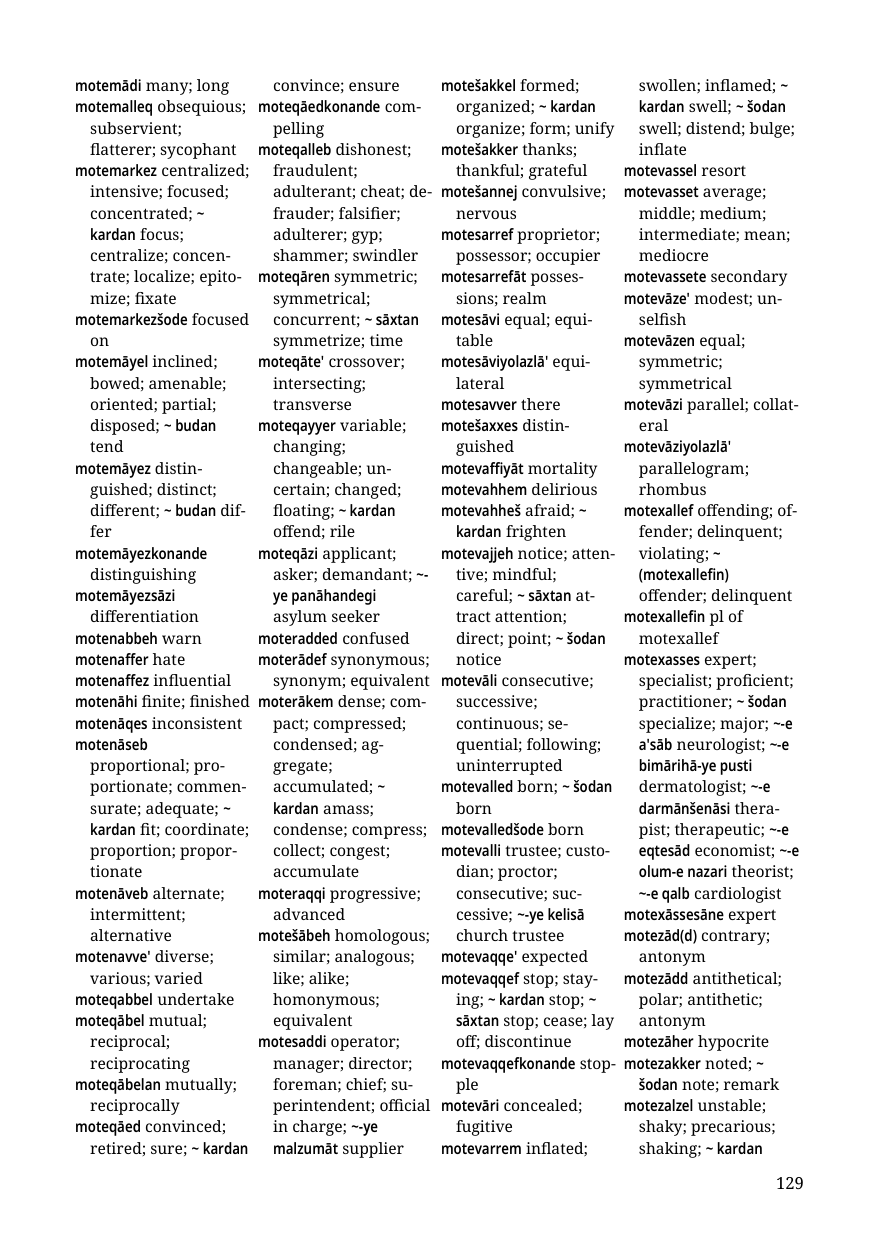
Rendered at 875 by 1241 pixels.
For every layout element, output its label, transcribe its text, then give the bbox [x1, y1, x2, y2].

text motemādi many; long [75, 75, 250, 96]
text motevāri concealed; fugitive [441, 1095, 616, 1137]
text moteqabbel undertake [75, 989, 250, 1010]
text moterākem dense; com­pact; compressed; con­densed; ag­gregate; accumulated; ~ kardan amass; condense; com­press; collect; con­gest; accumulate [258, 691, 433, 882]
text motešābeh homologous; simi­lar; analogous; like; alike; homonymous; equivalent [258, 925, 433, 1031]
text motevāzen equal; symmetr­ic; symmetrical [624, 330, 799, 394]
text motevalled born; ~ šodan born [441, 776, 616, 819]
text moteqāte' crossover; inter­secting; transverse [258, 351, 433, 415]
text motezādd antithetical; po­lar; antithetic; antonym [624, 967, 799, 1031]
text motemarkezšode fo­cused on [75, 309, 250, 351]
text motevajjeh notice; atten­tive; mindful; careful; ~ sāxtan at­tract attention; direct; point; ~ šodan no­tice [441, 542, 616, 670]
text motexallefin pl of motexa­llef [624, 606, 799, 649]
text motesavver there [441, 394, 616, 415]
text moteqābelan mutually; re­ciprocally [75, 1074, 250, 1116]
text motemalleq obsequious; sub­servient; flatterer; sycophant [75, 96, 250, 160]
text moterādef synonymous; syn­onym; equivalent [258, 649, 433, 691]
text motevāzi parallel; collat­eral [624, 394, 799, 436]
text motevāli consecutive; suc­cessive; continuous; se­quential; following; unint­errupted [441, 670, 616, 776]
text motevaffiyāt mortality [441, 457, 616, 479]
text moteqāed convinced; re­tired; sure; ~ kardan [75, 1116, 250, 1159]
text motexāssesāne expert [624, 904, 799, 925]
text moteqābel mutual; reciproc­al; reciprocating [75, 1010, 250, 1074]
text motezād(d) contrary; antonym [624, 925, 799, 967]
text motešakker thanks; thank­ful; grateful [441, 139, 616, 181]
text motesarrefāt posses­sions; realm [441, 266, 616, 309]
text motenāqes inconsistent [75, 712, 250, 734]
text motešakkel formed; organ­ized; ~ kardan orga­nize; form; unify [441, 75, 616, 139]
text motešaxxes distin­guished [441, 415, 616, 457]
text moteqāren symmetric; sym­metrical; concurrent; ~ sāxtan symmetrize; time [258, 266, 433, 351]
text motevarrem inflated; [441, 1137, 616, 1159]
text motevahhem delirious [441, 479, 616, 500]
text motezāher hypocrite [624, 1031, 799, 1052]
text motesāviyolazlā' equi­lateral [441, 351, 616, 394]
text motevalledšode born [441, 819, 616, 840]
text motemāyezkonande distin­guishing [75, 542, 250, 585]
text motevāziyolazlā' parallelo­gram; rhombus [624, 436, 799, 500]
text motemāyel inclined; bowed; amenable; ori­ented; par­tial; disposed; ~ budan tend [75, 351, 250, 457]
text motevāze' modest; un­selfish [624, 287, 799, 330]
text motevahheš afraid; ~ kardan frighten [441, 500, 616, 542]
text moteradded confused [258, 627, 433, 649]
text motešannej convulsive; ner­vous [441, 181, 616, 224]
text swollen; inflamed; ~ kardan swell; ~ šodan swell; distend; bulge; in­flate [624, 75, 799, 160]
text motenāveb alternate; inter­mittent; alternative [75, 882, 250, 946]
text motevalli trustee; custo­dian; proctor; consecu­tive; suc­cessive; ~-ye kelisā church trustee [441, 840, 616, 946]
text motenaffer hate [75, 649, 250, 670]
text motenāseb proportional; pro­portionate; commen­surate; adequate; ~ kardan fit; coor­dinate; proportion; propor­tionate [75, 734, 250, 882]
text motesaddi operator; man­ager; director; fore­man; chief; su­perintendent; official in charge; ~-ye malzumāt sup­plier [258, 1031, 433, 1159]
text motemarkez centralized; in­tensive; focused; concent­rated; ~ kardan fo­cus; centralize; concen­trate; localize; epito­mize; fixate [75, 160, 250, 309]
text motemāyez distin­guished; dis­tinct; differ­ent; ~ budan dif­fer [75, 457, 250, 542]
text motevassel resort [624, 160, 799, 181]
text motesāvi equal; equi­table [441, 309, 616, 351]
text motevaqqefkonande stop­ple [441, 1052, 616, 1095]
text motevasset average; mid­dle; medium; intermedia­te; mean; mediocre [624, 181, 799, 266]
text moteqāedkonande com­pelling [258, 96, 433, 139]
text motenavve' diverse; vari­ous; varied [75, 946, 250, 989]
text con­vince; en­sure [258, 75, 433, 96]
text moteraqqi progressive; ad­vanced [258, 882, 433, 925]
text moteqāzi applicant; asker; de­mandant; ~-ye panāhandegi asylum seeker [258, 542, 433, 627]
text motexasses expert; speciali­st; proficient; practi­tioner; ~ šodan spe­cialize; major; ~-e a'sāb neu­rologist; ~-e bimārihā-ye pusti dermatolo­gist; ~-e darmānšenāsi thera­pist; therapeutic; ~-e eqtesād economist; ~-e olum-e nazari theorist; ~-e qalb car­diologist [624, 649, 799, 904]
text moteqalleb dishonest; fraudu­lent; adulterant; cheat; de­frauder; falsi­fier; adulterer; gyp; shammer; swindler [258, 139, 433, 266]
text motevassete secondary [624, 266, 799, 287]
text motenaffez influential [75, 670, 250, 691]
text motevaqqef stop; stay­ing; ~ kardan stop; ~ sāxtan stop; cease; lay off; dis­continue [441, 967, 616, 1052]
text motenāhi finite; finished [75, 691, 250, 712]
text motezalzel unstable; shaky; precarious; shak­ing; ~ kardan [624, 1095, 799, 1159]
text motezakker noted; ~ šodan note; remark [624, 1052, 799, 1095]
text motevaqqe' expected [441, 946, 616, 967]
text motexallef offending; of­fender; delinquent; violati­ng; ~ (motexallefin) offender; delinquent [624, 500, 799, 606]
text motenabbeh warn [75, 627, 250, 649]
text moteqayyer variable; chang­ing; changeable; un­certain; changed; float­ing; ~ kardan offend; rile [258, 415, 433, 542]
text motesarref proprietor; pos­sessor; occupier [441, 224, 616, 266]
text motemāyezsāzi differentiat­ion [75, 585, 250, 627]
